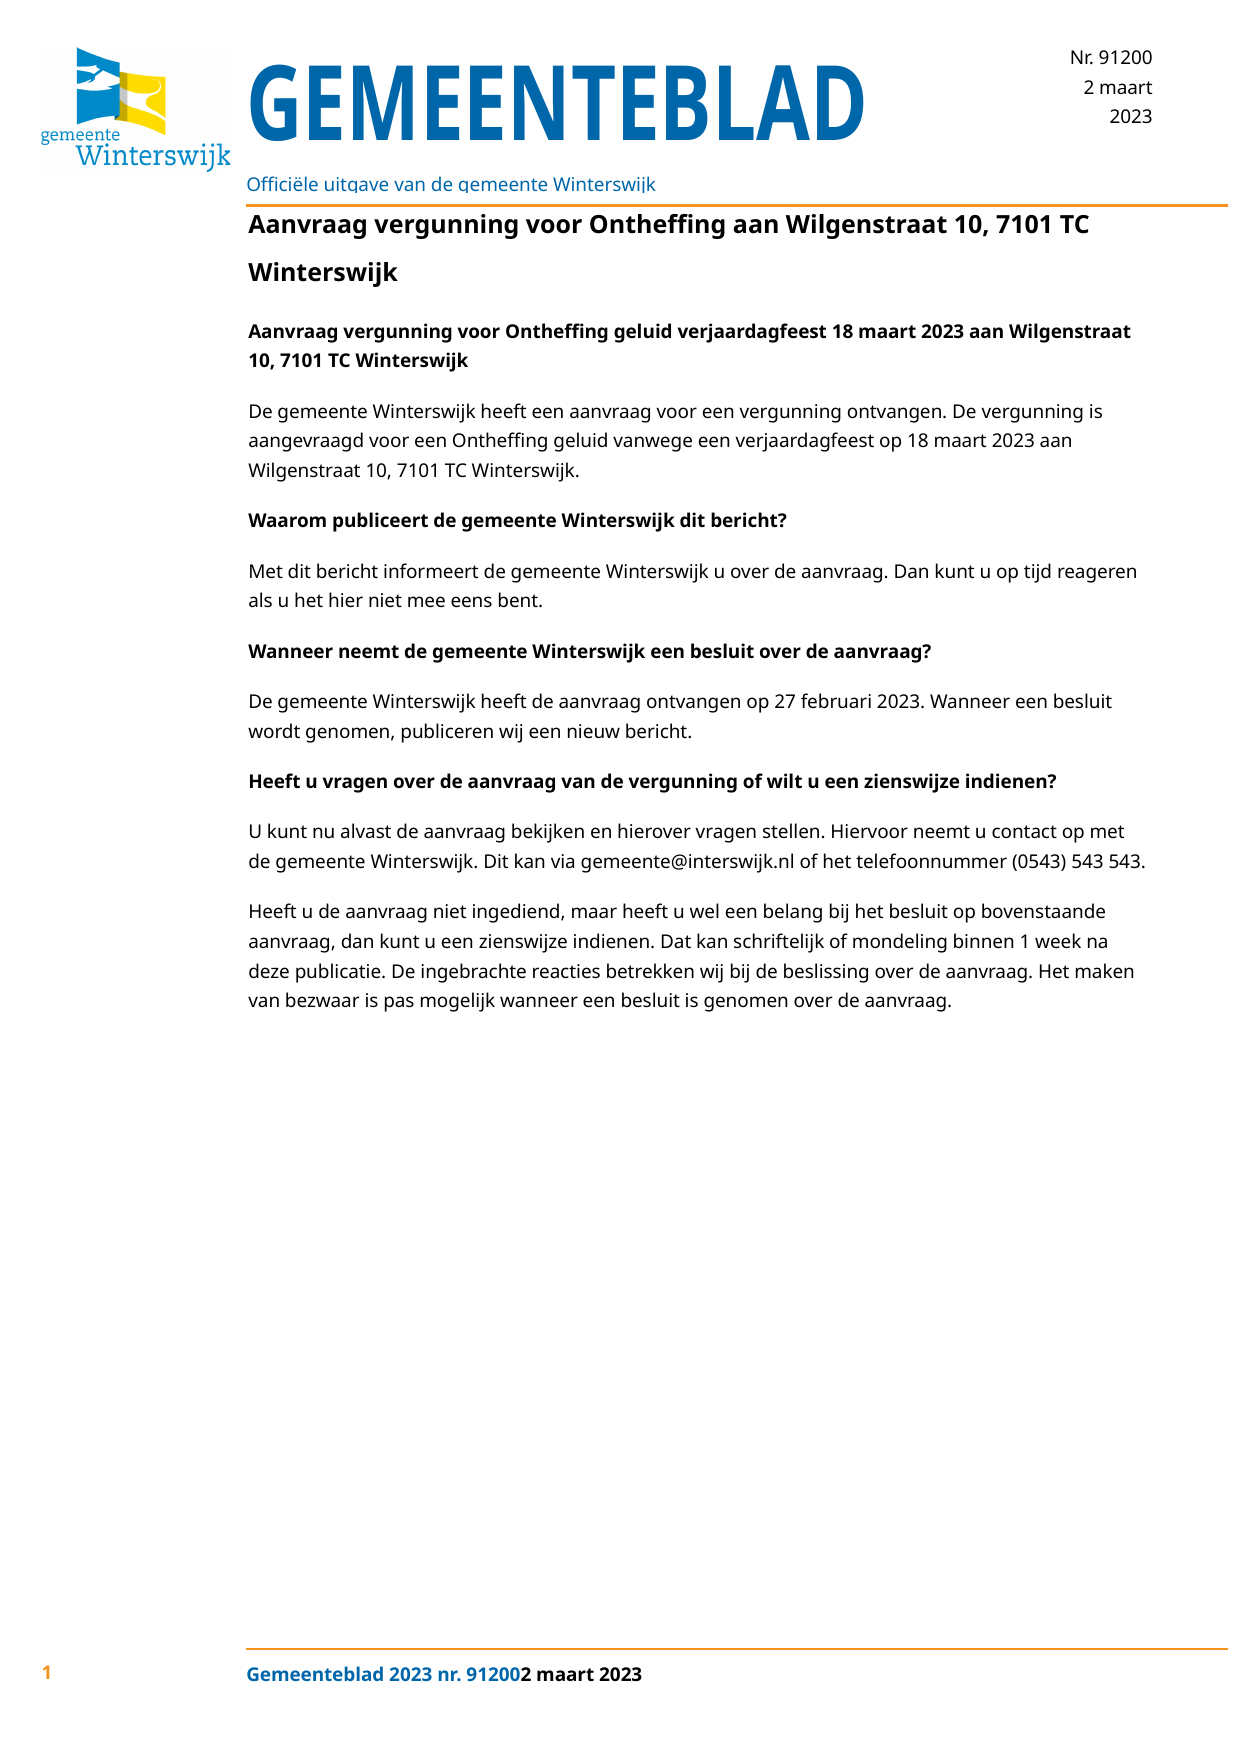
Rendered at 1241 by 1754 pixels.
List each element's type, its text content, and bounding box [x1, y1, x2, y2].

picture [41, 47, 231, 172]
text Aanvraag vergunning voor Ontheffing aan Wilgenstraat 10, 7101 TC Winterswijk [248, 207, 1152, 288]
text Met dit bericht informeert de gemeente Winterswijk u over de aanvraag. Dan kunt u op tijd reageren als u het hier niet mee eens bent. [248, 558, 1152, 613]
text U kunt nu alvast de aanvraag bekijken en hierover vragen stellen. Hiervoor neemt u contact op met de gemeente Winterswijk. Dit kan via gemeente@interswijk.nl of het telefoonnummer (0543) 543 543. [248, 819, 1152, 874]
picture [225, 153, 231, 162]
text Wanneer neemt de gemeente Winterswijk een besluit over de aanvraag? [248, 638, 1152, 664]
text De gemeente Winterswijk heeft de aanvraag ontvangen op 27 februari 2023. Wanneer een besluit wordt genomen, publiceren wij een nieuw bericht. [248, 688, 1152, 744]
text Waarom publiceert de gemeente Winterswijk dit bericht? [248, 507, 1152, 533]
text De gemeente Winterswijk heeft een aanvraag voor een vergunning ontvangen. De vergunning is aangevraagd voor een Ontheffing geluid vanwege een verjaardagfeest op 18 maart 2023 aan Wilgenstraat 10, 7101 TC Winterswijk. [248, 398, 1152, 483]
text Aanvraag vergunning voor Ontheffing geluid verjaardagfeest 18 maart 2023 aan Wilgenstraat 10, 7101 TC Winterswijk [248, 318, 1152, 373]
text Heeft u de aanvraag niet ingediend, maar heeft u wel een belang bij het besluit op bovenstaande aanvraag, dan kunt u een zienswijze indienen. Dat kan schriftelijk of mondeling binnen 1 week na deze publicatie. De ingebrachte reacties betrekken wij bij de beslissing over de aanvraag. Het maken van bezwaar is pas mogelijk wanneer een besluit is genomen over de aanvraag. [248, 899, 1152, 1013]
text Heeft u vragen over de aanvraag van de vergunning of wilt u een zienswijze indienen? [248, 768, 1152, 794]
